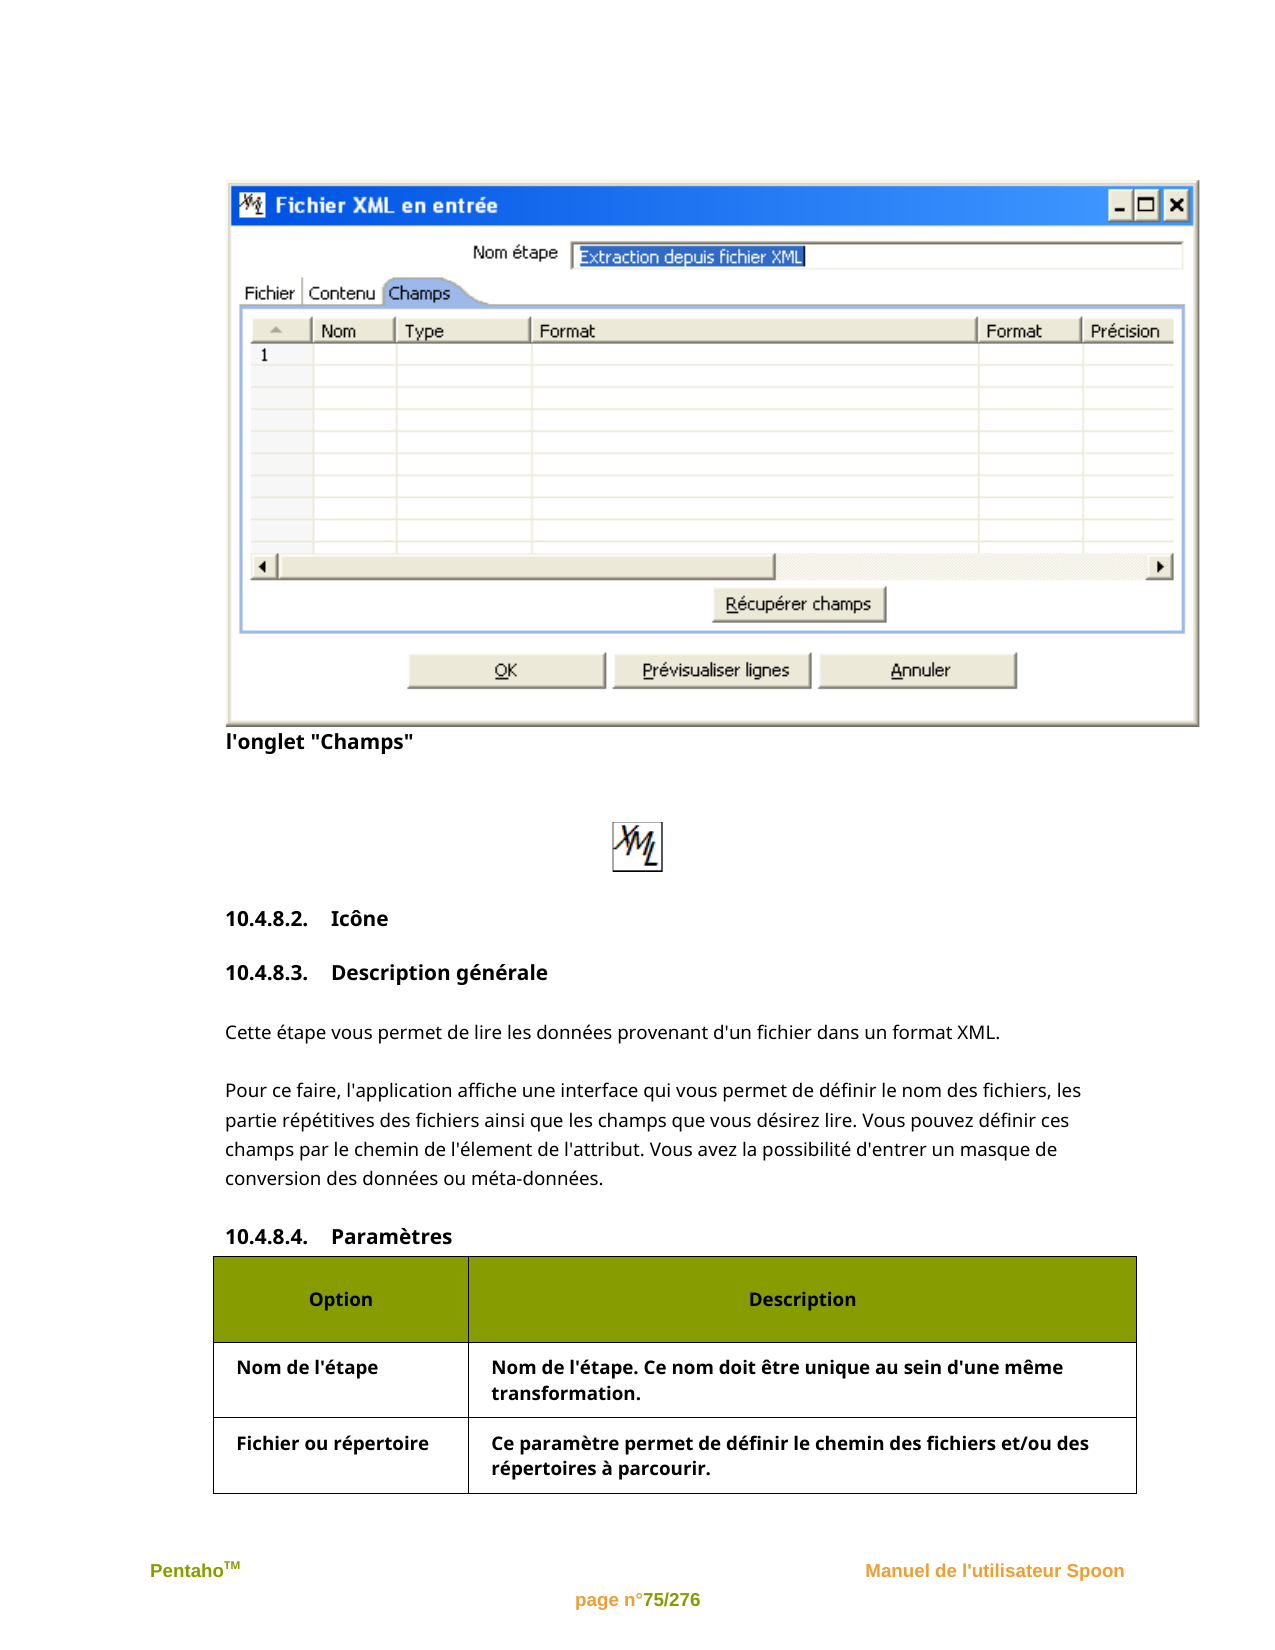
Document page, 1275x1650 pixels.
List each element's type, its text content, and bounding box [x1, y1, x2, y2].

table_header Description [469, 1257, 1136, 1342]
table_cell Nom de l'étape. Ce nom doit être unique au sein d'une même transformation. [469, 1343, 1136, 1417]
table_cell Fichier ou répertoire [214, 1418, 468, 1493]
picture [225, 180, 1200, 727]
subtitle Description générale [225, 957, 1125, 986]
subtitle Icône [151, 727, 1125, 932]
table_cell Nom de l'étape [214, 1343, 468, 1417]
subtitle Paramètres [225, 1221, 1125, 1250]
text Cette étape vous permet de lire les données provenant d'un fichier dans un format XML. [225, 1016, 1125, 1045]
text l'onglet "Champs" [226, 727, 1124, 755]
table_cell Ce paramètre permet de définir le chemin des fichiers et/ou des répertoires à parcourir. [469, 1418, 1136, 1493]
picture [612, 822, 663, 872]
text Pour ce faire, l'application affiche une interface qui vous permet de définir le nom des fichiers, les partie répétitives des fichiers ainsi que les champs que vous désirez lire. Vous pouvez définir ces champs par le chemin de l'élement de l'attribut. Vous avez la possibilité d'entrer un masque de conversion des données ou méta-données. [225, 1074, 1125, 1191]
table_header Option [214, 1257, 468, 1342]
